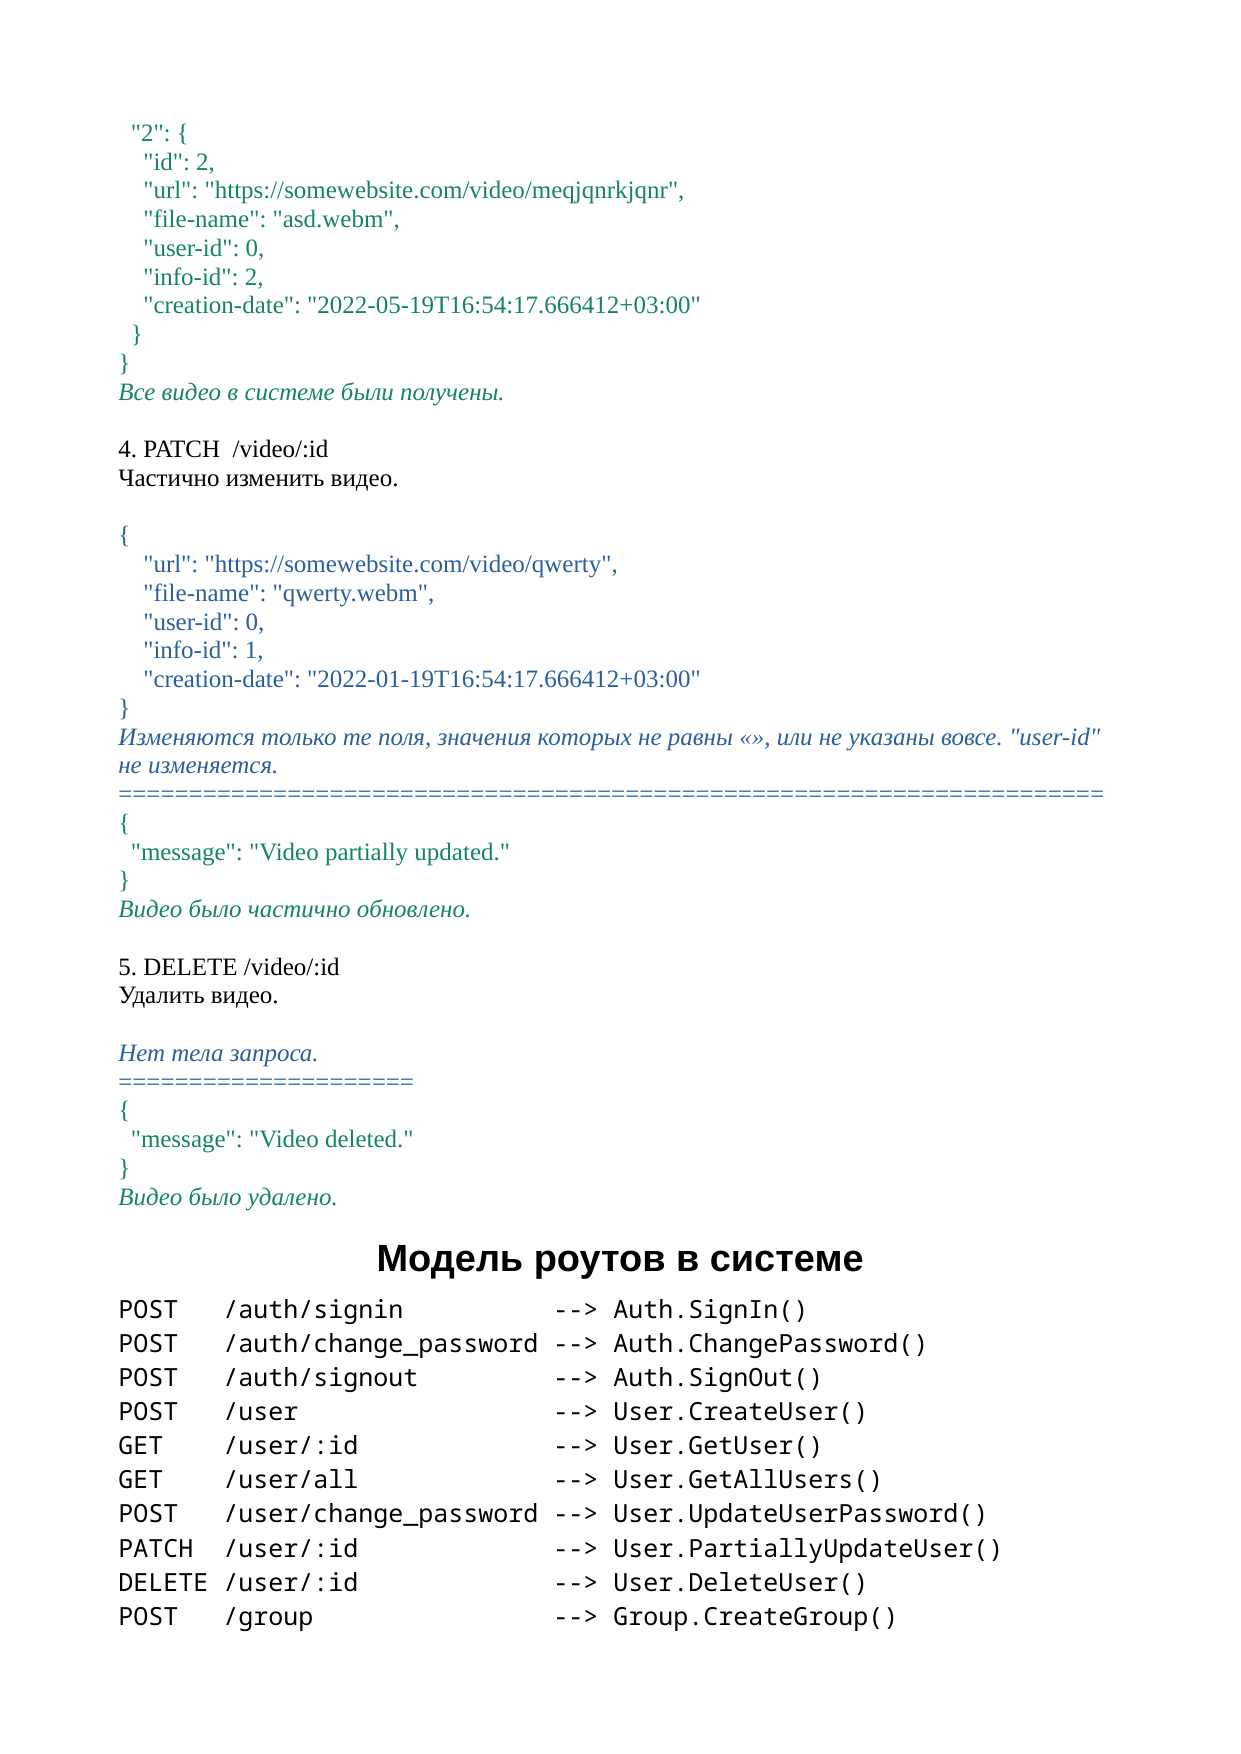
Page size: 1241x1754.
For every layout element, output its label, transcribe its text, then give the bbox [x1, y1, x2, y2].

text POST /user --> User.CreateUser() [118, 1394, 1122, 1428]
text "id": 2, [118, 147, 1122, 176]
text } [118, 319, 1122, 348]
text POST /auth/signin --> Auth.SignIn() [118, 1292, 1122, 1326]
text } [118, 1153, 1122, 1182]
text GET /user/:id --> User.GetUser() [118, 1428, 1122, 1462]
text POST /auth/signout --> Auth.SignOut() [118, 1360, 1122, 1394]
text GET /user/all --> User.GetAllUsers() [118, 1462, 1122, 1496]
text "2": { [118, 118, 1122, 147]
text "file-name": "qwerty.webm", [118, 578, 1122, 607]
text "file-name": "asd.webm", [118, 204, 1122, 233]
text POST /auth/change_password --> Auth.ChangePassword() [118, 1326, 1122, 1360]
text Нет тела запроса. [118, 1038, 1122, 1067]
text "url": "https://somewebsite.com/video/qwerty", [118, 549, 1122, 578]
text POST /user/change_password --> User.UpdateUserPassword() [118, 1496, 1122, 1530]
text POST /group --> Group.CreateGroup() [118, 1598, 1122, 1632]
text } [118, 866, 1122, 894]
text 4. PATCH /video/:id [118, 434, 1122, 463]
text 5. DELETE /video/:id [118, 952, 1122, 981]
text ===================== [118, 1067, 1122, 1096]
text PATCH /user/:id --> User.PartiallyUpdateUser() [118, 1530, 1122, 1564]
text Видео было удалено. [118, 1182, 1122, 1211]
text ====================================================================== [118, 779, 1122, 808]
text DELETE /user/:id --> User.DeleteUser() [118, 1564, 1122, 1598]
text Видео было частично обновлено. [118, 894, 1122, 923]
text "info-id": 2, [118, 262, 1122, 291]
text "creation-date": "2022-01-19T16:54:17.666412+03:00" [118, 664, 1122, 693]
text Все видео в системе были получены. [118, 377, 1122, 406]
text { [118, 521, 1122, 549]
text "info-id": 1, [118, 636, 1122, 664]
text "message": "Video deleted." [118, 1124, 1122, 1153]
text { [118, 808, 1122, 837]
text "user-id": 0, [118, 607, 1122, 636]
text Удалить видео. [118, 981, 1122, 1009]
text Изменяются только те поля, значения которых не равны «», или не указаны вовсе. "user-id" не изменяется. [118, 722, 1122, 779]
text "message": "Video partially updated." [118, 837, 1122, 866]
text } [118, 693, 1122, 722]
subtitle Модель роутов в системе [118, 1236, 1122, 1279]
text "creation-date": "2022-05-19T16:54:17.666412+03:00" [118, 291, 1122, 319]
text } [118, 348, 1122, 377]
text Частично изменить видео. [118, 463, 1122, 492]
text "user-id": 0, [118, 233, 1122, 262]
text { [118, 1096, 1122, 1124]
text "url": "https://somewebsite.com/video/meqjqnrkjqnr", [118, 176, 1122, 204]
